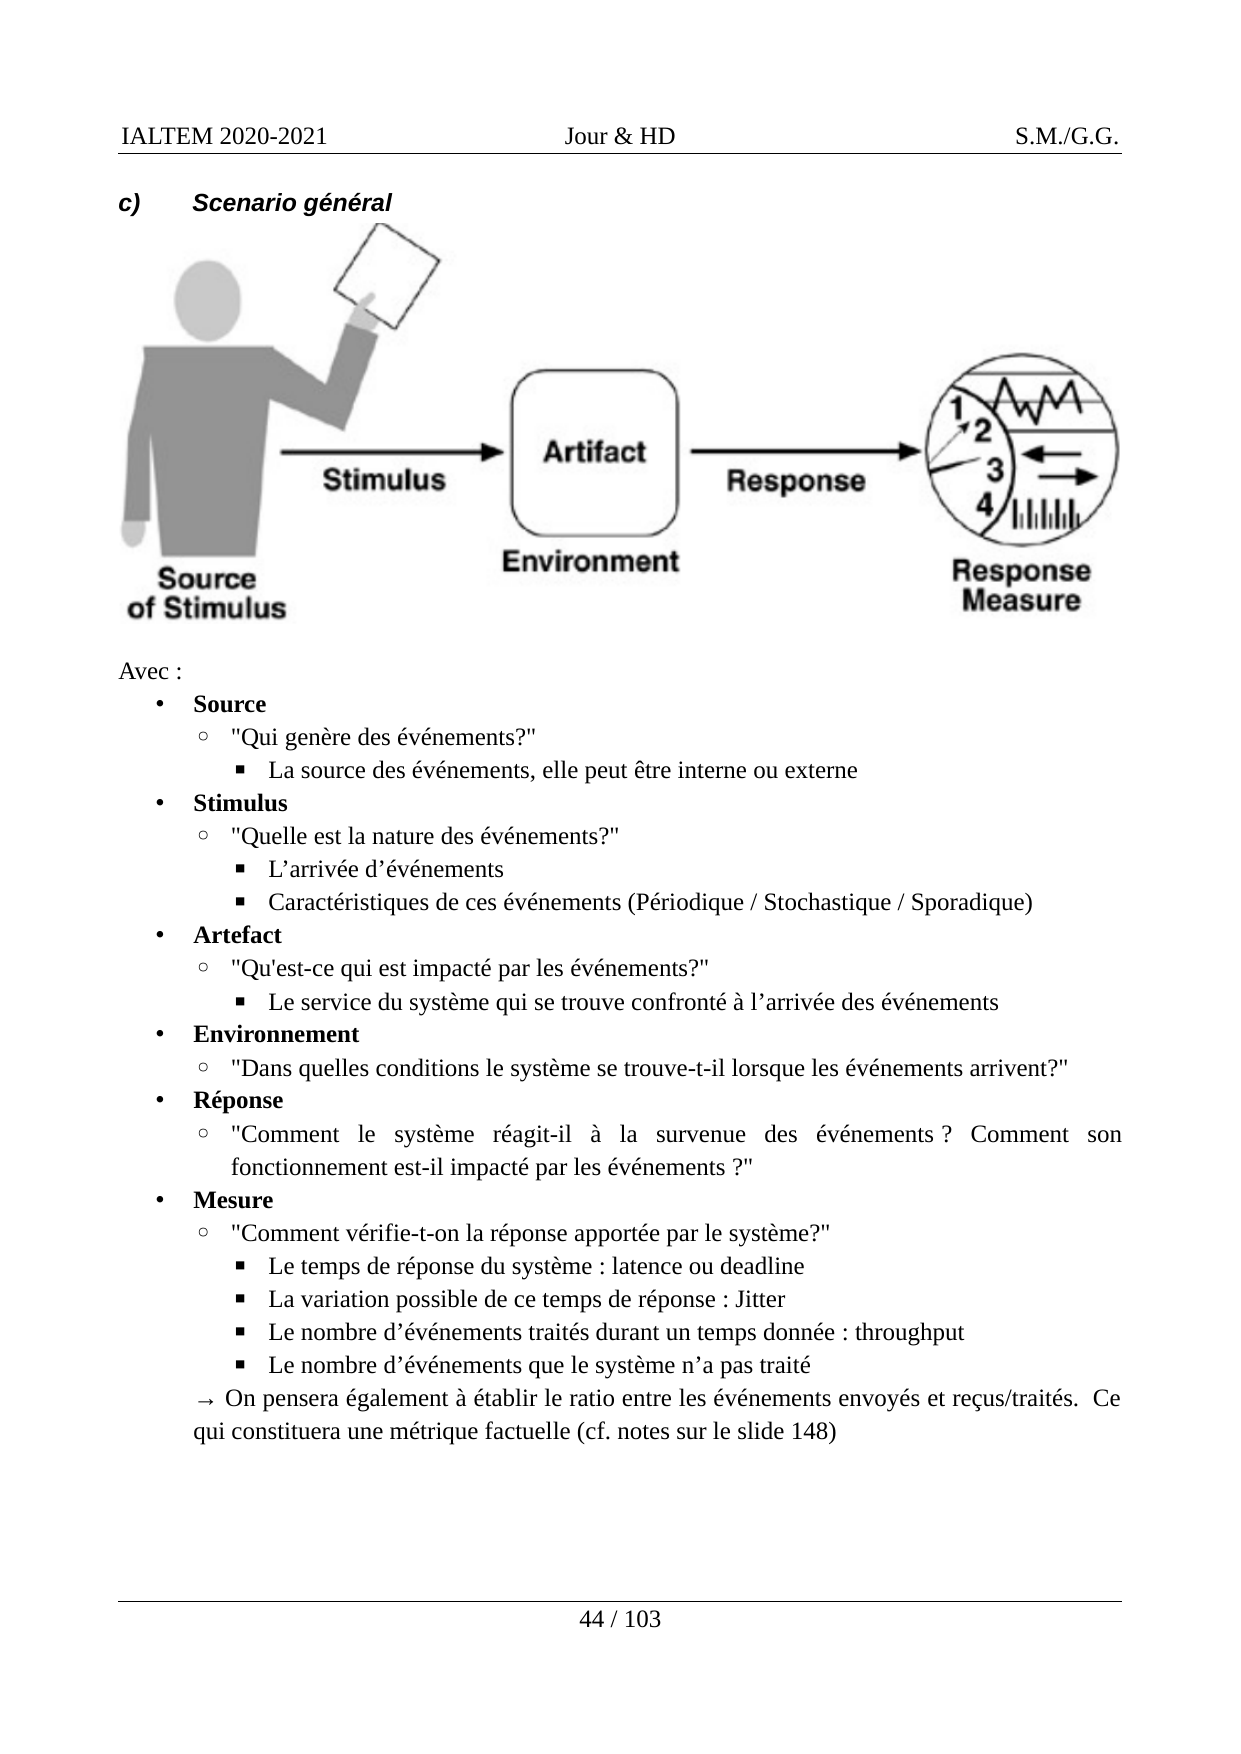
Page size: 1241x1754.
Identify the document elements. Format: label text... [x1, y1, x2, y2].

list → On pensera également à établir le ratio entre les événements envoyés et reçus/traités. Ce qui constituera une métrique factuelle (cf. notes sur le slide 148) [156, 1383, 1122, 1444]
list Réponse [156, 1086, 1122, 1114]
list Le nombre d’événements traités durant un temps donnée : throughput [231, 1317, 1122, 1346]
list Le temps de réponse du système : latence ou deadline [231, 1251, 1122, 1279]
list "Dans quelles conditions le système se trouve-t-il lorsque les événements arrivent?" [193, 1053, 1122, 1081]
picture [118, 223, 1123, 624]
list Mesure [156, 1185, 1122, 1213]
list Le nombre d’événements que le système n’a pas traité [231, 1350, 1122, 1378]
list Source [156, 689, 1122, 718]
list "Comment vérifie-t-on la réponse apportée par le système?" [193, 1218, 1122, 1246]
list Artefact [156, 921, 1122, 949]
list "Qu'est-ce qui est impacté par les événements?" [193, 953, 1122, 982]
list La variation possible de ce temps de réponse : Jitter [231, 1284, 1122, 1312]
list L’arrivée d’événements [231, 854, 1122, 883]
list "Comment le système réagit-il à la survenue des événements ? Comment son fonctionnement est-il impacté par les événements ?" [193, 1119, 1122, 1180]
list Caractéristiques de ces événements (Périodique / Stochastique / Sporadique) [231, 887, 1122, 916]
list Stimulus [156, 788, 1122, 817]
subtitle Scenario général [118, 188, 1122, 217]
text Avec : [118, 656, 1122, 685]
list La source des événements, elle peut être interne ou externe [231, 755, 1122, 784]
list "Quelle est la nature des événements?" [193, 821, 1122, 850]
list "Qui genère des événements?" [193, 722, 1122, 751]
list Environnement [156, 1019, 1122, 1048]
list Le service du système qui se trouve confronté à l’arrivée des événements [231, 987, 1122, 1015]
